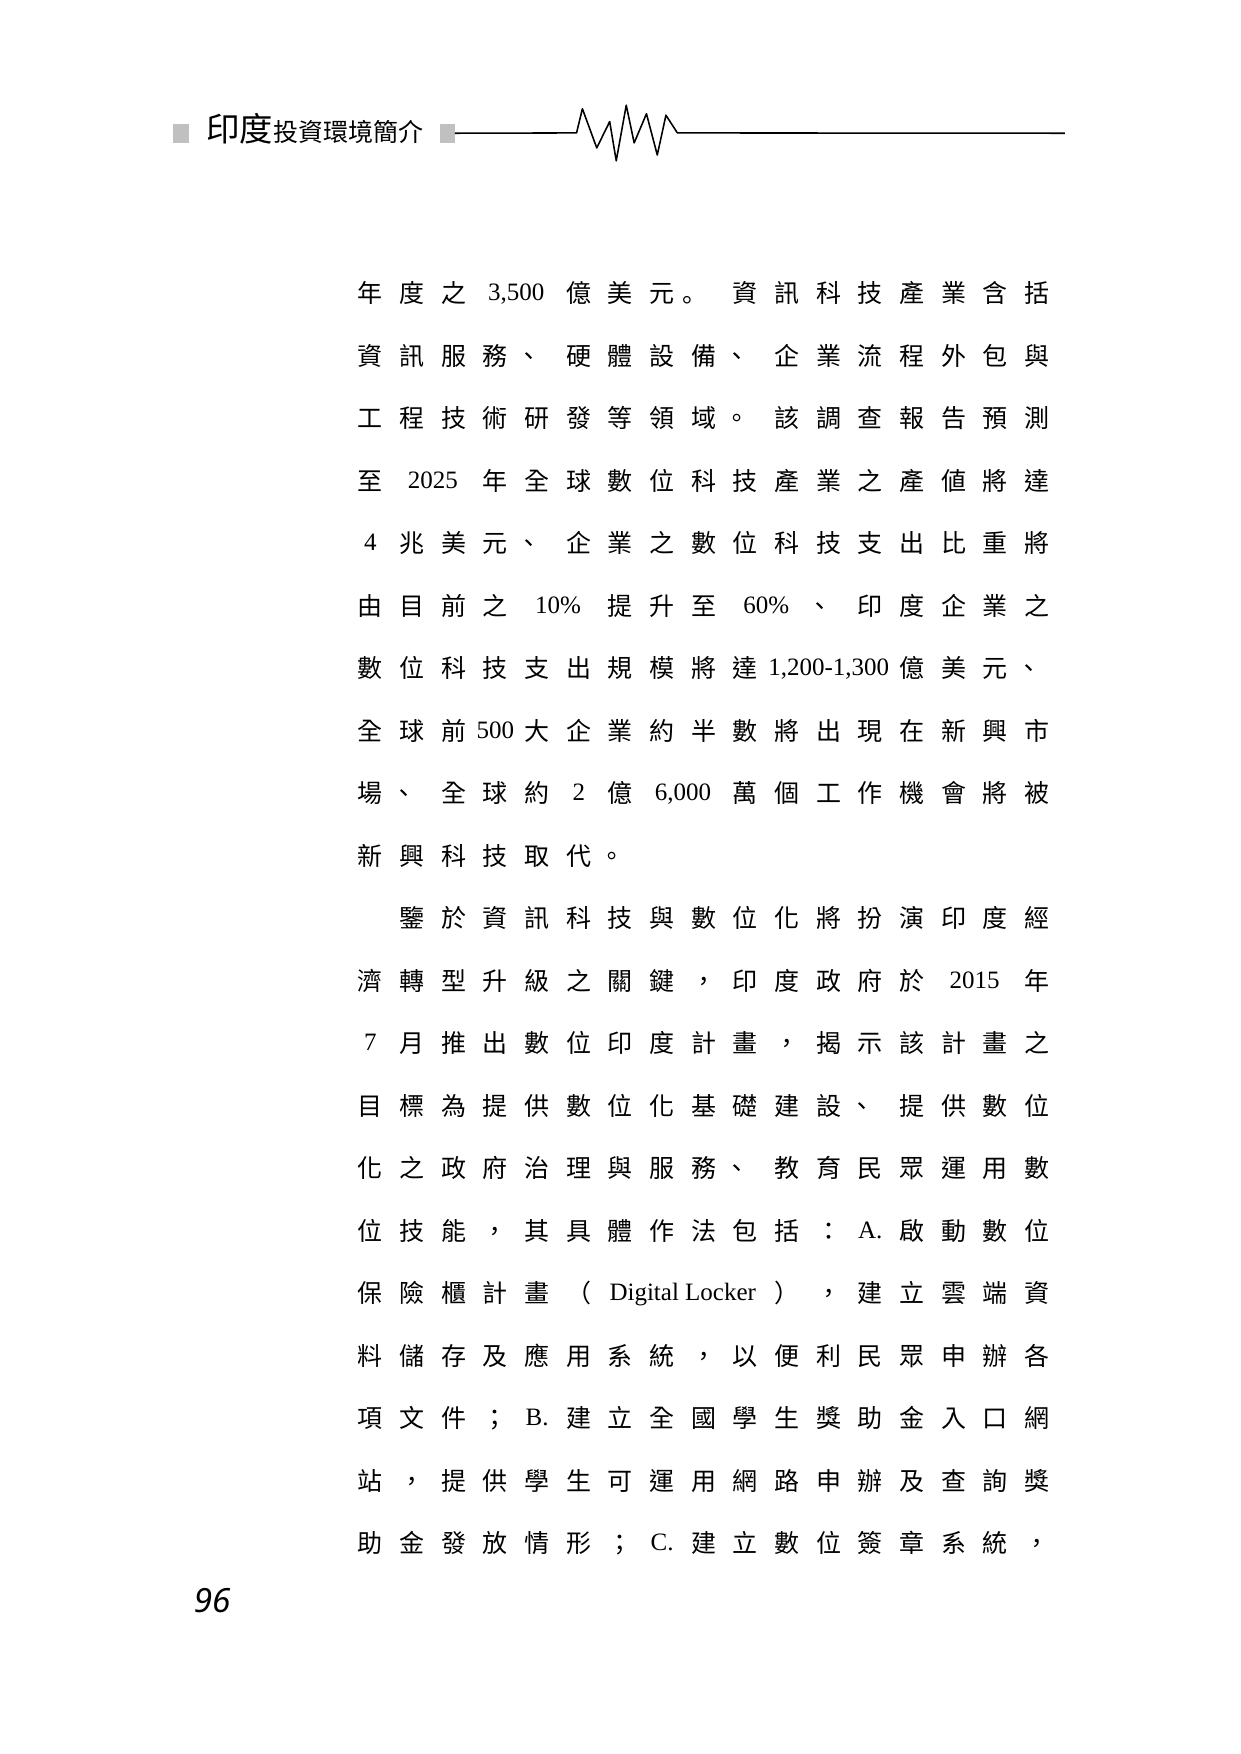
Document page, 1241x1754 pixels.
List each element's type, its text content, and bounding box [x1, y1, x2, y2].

text 年度之3,500億美元。資訊科技產業含括資訊服務、硬體設備、企業流程外包與工程技術研發等領域。該調查報告預測至2025年全球數位科技產業之產値將達4兆美元、企業之數位科技支出比重將由目前之10%提升至60%、印度企業之數位科技支出規模將達1,200-1,300億美元、全球前500大企業約半數將出現在新興市場、全球約2億6,000萬個工作機會將被新興科技取代。 [330, 250, 1058, 875]
text 鑒於資訊科技與數位化將扮演印度經濟轉型升級之關鍵，印度政府於2015年7月推出數位印度計畫，揭示該計畫之目標為提供數位化基礎建設、提供數位化之政府治理與服務、教育民眾運用數位技能，其具體作法包括：A.啟動數位保險櫃計畫（Digital Locker），建立雲端資料儲存及應用系統，以便利民眾申辦各項文件；B.建立全國學生獎助金入口網站，提供學生可運用網路申辦及查詢獎助金發放情形；C.建立數位簽章系統， [330, 875, 1058, 1563]
